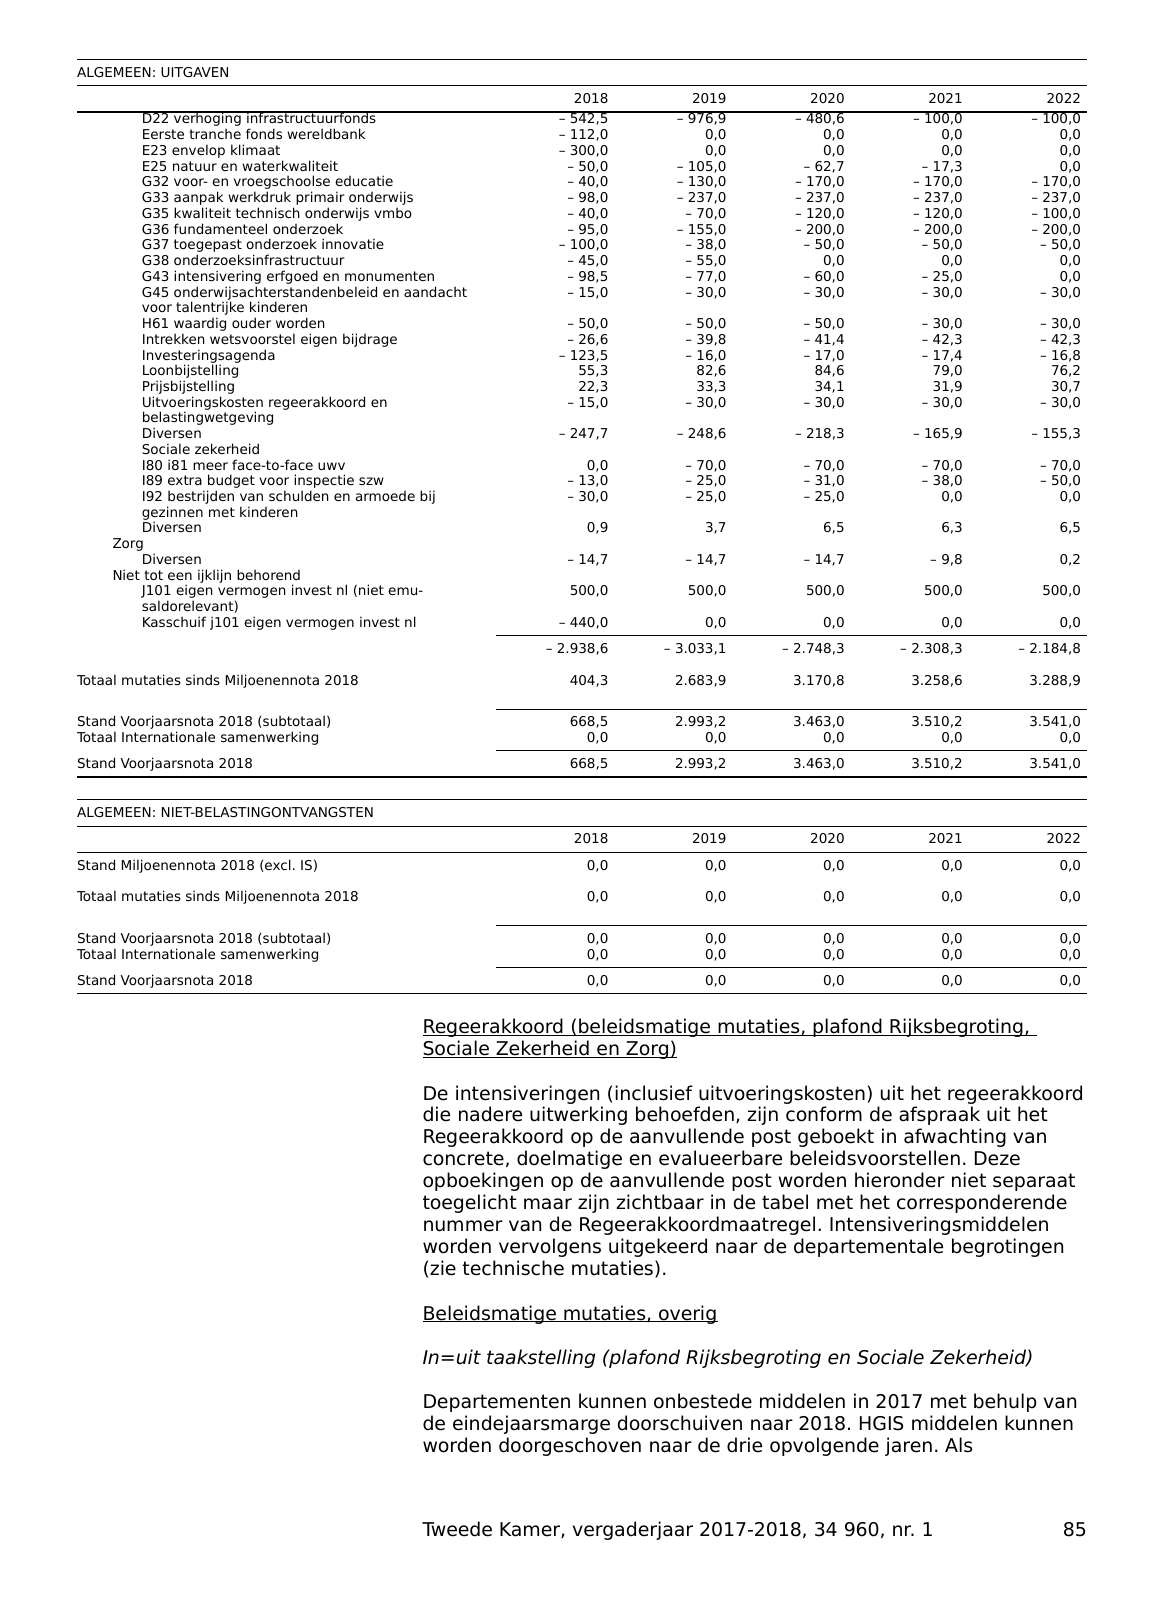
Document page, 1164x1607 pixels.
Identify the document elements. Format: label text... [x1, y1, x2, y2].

table_cell 0,0 [850, 889, 968, 904]
table_cell Totaal mutaties sinds Miljoenennota 2018 [77, 672, 496, 688]
table_cell Sociale zekerheid [136, 442, 496, 457]
table_cell – 26,6 [496, 332, 614, 347]
table_cell [106, 221, 136, 237]
table_cell – 30,0 [732, 284, 850, 316]
table_cell I80 i81 meer face-to-face uwv [136, 458, 496, 473]
table_cell [77, 520, 106, 536]
table_cell [106, 458, 136, 473]
table_cell J101 eigen vermogen invest nl (niet emu-saldorelevant) [136, 583, 496, 615]
table_cell [106, 86, 136, 111]
table_cell [77, 657, 106, 672]
table_cell Totaal Internationale samenwerking [77, 730, 496, 750]
table_cell – 105,0 [614, 159, 732, 174]
table_cell – 62,7 [732, 159, 850, 174]
table_cell 0,0 [732, 853, 850, 873]
table_cell – 200,0 [850, 221, 968, 237]
table_cell 0,0 [496, 730, 614, 750]
table_cell [106, 363, 136, 379]
table_cell 84,6 [732, 363, 850, 379]
table_cell – 38,0 [850, 473, 968, 489]
table_cell [77, 379, 106, 394]
table_cell [496, 568, 614, 583]
table_cell [77, 635, 106, 657]
table_cell [77, 426, 106, 442]
table_cell [77, 127, 106, 143]
table_cell [106, 442, 136, 457]
table_cell [77, 827, 106, 852]
table_cell – 100,0 [969, 113, 1087, 127]
table_cell – 50,0 [969, 237, 1087, 253]
table_cell [732, 657, 850, 672]
table_cell 22,3 [496, 379, 614, 394]
table_cell – 50,0 [969, 473, 1087, 489]
table_cell – 30,0 [969, 395, 1087, 426]
table_cell – 13,0 [496, 473, 614, 489]
table_cell [77, 253, 106, 269]
table_cell – 100,0 [969, 206, 1087, 221]
table_cell [77, 190, 106, 206]
table_cell 3.288,9 [969, 672, 1087, 688]
table_cell – 30,0 [850, 395, 968, 426]
table_cell E23 envelop klimaat [136, 143, 496, 158]
table_cell [136, 86, 496, 111]
table_cell [969, 657, 1087, 672]
table_cell [732, 442, 850, 457]
table_cell [77, 159, 106, 174]
table_cell – 30,0 [614, 284, 732, 316]
table_cell 0,0 [969, 968, 1087, 993]
table_cell [850, 905, 968, 925]
table_cell [77, 568, 106, 583]
table_cell H61 waardig ouder worden [136, 316, 496, 332]
table_cell – 123,5 [496, 347, 614, 363]
table_cell – 440,0 [496, 615, 614, 635]
table_cell Kasschuif j101 eigen vermogen invest nl [136, 615, 496, 635]
table_cell [106, 332, 136, 347]
table_cell [77, 284, 106, 316]
table_cell – 200,0 [969, 221, 1087, 237]
table_cell 668,5 [496, 751, 614, 776]
table_cell [77, 221, 106, 237]
table_cell – 40,0 [496, 174, 614, 190]
table_cell 3.510,2 [850, 710, 968, 730]
table_cell 31,9 [850, 379, 968, 394]
table_cell – 248,6 [614, 426, 732, 442]
table_cell 0,0 [850, 926, 968, 946]
table_cell [496, 442, 614, 457]
subtitle In=uit taakstelling (plafond Rijksbegroting en Sociale Zekerheid) [422, 1347, 1087, 1368]
table_cell 404,3 [496, 672, 614, 688]
table_cell I92 bestrijden van schulden en armoede bij gezinnen met kinderen [136, 489, 496, 520]
table_cell [136, 873, 496, 889]
table_cell 3.541,0 [969, 751, 1087, 776]
table_cell Totaal Internationale samenwerking [77, 946, 496, 967]
table_cell – 17,0 [732, 347, 850, 363]
table_cell [850, 657, 968, 672]
table_cell [77, 873, 106, 889]
table_cell [614, 905, 732, 925]
table_cell Stand Voorjaarsnota 2018 (subtotaal) [77, 925, 496, 946]
table_cell [77, 536, 106, 552]
table_cell 0,0 [850, 968, 968, 993]
table_cell 2022 [969, 827, 1087, 852]
table_cell 3.463,0 [732, 710, 850, 730]
table_cell – 45,0 [496, 253, 614, 269]
table_cell – 17,3 [850, 159, 968, 174]
table_cell 79,0 [850, 363, 968, 379]
subtitle Beleidsmatige mutaties, overig [422, 1302, 1087, 1324]
table_cell – 60,0 [732, 269, 850, 284]
table_cell [614, 442, 732, 457]
table_cell – 30,0 [850, 316, 968, 332]
table_cell Loonbijstelling [136, 363, 496, 379]
table_cell Zorg [106, 536, 496, 552]
table_cell [77, 363, 106, 379]
table_cell [969, 905, 1087, 925]
table_cell [614, 536, 732, 552]
table_cell 3.258,6 [850, 672, 968, 688]
table_cell 2021 [850, 827, 968, 852]
table_cell 668,5 [496, 710, 614, 730]
table_cell 2020 [732, 827, 850, 852]
table_cell [77, 458, 106, 473]
table_cell 500,0 [614, 583, 732, 615]
table_cell [106, 489, 136, 520]
table_cell 0,0 [496, 889, 614, 904]
table_cell 0,0 [614, 730, 732, 750]
table_cell – 480,6 [732, 113, 850, 127]
table_cell [77, 143, 106, 158]
table_cell [106, 347, 136, 363]
table_cell – 170,0 [850, 174, 968, 190]
table_cell – 3.033,1 [614, 636, 732, 657]
table_cell 76,2 [969, 363, 1087, 379]
table_cell E25 natuur en waterkwaliteit [136, 159, 496, 174]
table_cell 0,0 [850, 143, 968, 158]
table_cell [106, 284, 136, 316]
table_cell Stand Voorjaarsnota 2018 (subtotaal) [77, 709, 496, 730]
table_cell [850, 873, 968, 889]
table_cell G36 fundamenteel onderzoek [136, 221, 496, 237]
table_cell – 247,7 [496, 426, 614, 442]
table_cell – 100,0 [496, 237, 614, 253]
table_cell – 50,0 [732, 316, 850, 332]
table_cell G43 intensivering erfgoed en monumenten [136, 269, 496, 284]
table_cell Uitvoeringskosten regeerakkoord en belastingwetgeving [136, 395, 496, 426]
table_cell [136, 905, 496, 925]
table_cell G37 toegepast onderzoek innovatie [136, 237, 496, 253]
table_cell – 95,0 [496, 221, 614, 237]
table_cell – 120,0 [732, 206, 850, 221]
table_cell 0,0 [614, 926, 732, 946]
table_cell – 2.308,3 [850, 636, 968, 657]
table_cell – 25,0 [614, 489, 732, 520]
table_cell [614, 657, 732, 672]
table_cell [136, 688, 496, 708]
table_cell Eerste tranche fonds wereldbank [136, 127, 496, 143]
table_cell [732, 905, 850, 925]
table_cell 0,0 [732, 946, 850, 967]
table_cell – 165,9 [850, 426, 968, 442]
table_cell 2022 [969, 86, 1087, 111]
table_cell 6,3 [850, 520, 968, 536]
table_cell [106, 583, 136, 615]
table_cell 0,0 [969, 159, 1087, 174]
table_cell [77, 615, 106, 635]
table_cell 500,0 [969, 583, 1087, 615]
table_cell 0,0 [850, 253, 968, 269]
table_cell 500,0 [732, 583, 850, 615]
table_cell [106, 635, 136, 657]
table_cell Diversen [136, 426, 496, 442]
table_cell [732, 873, 850, 889]
table_cell – 50,0 [496, 159, 614, 174]
table_cell [106, 426, 136, 442]
table_cell – 120,0 [850, 206, 968, 221]
table_cell [614, 568, 732, 583]
table_cell – 77,0 [614, 269, 732, 284]
table_cell 30,7 [969, 379, 1087, 394]
table_cell [106, 269, 136, 284]
text De intensiveringen (inclusief uitvoeringskosten) uit het regeerakkoord die nadere uitwerking behoefden, zijn conform de afspraak uit het Regeerakkoord op de aanvullende post geboekt in afwachting van concrete, doelmatige en evalueerbare beleidsvoorstellen. Deze opboekingen op de aanvullende post worden hieronder niet separaat toegelicht maar zijn zichtbaar in de tabel met het corresponderende nummer van de Regeerakkoordmaatregel. Intensiveringsmiddelen worden vervolgens uitgekeerd naar de departementale begrotingen (zie technische mutaties). [422, 1082, 1087, 1280]
table_cell Diversen [136, 520, 496, 536]
table_cell – 30,0 [850, 284, 968, 316]
table_cell 82,6 [614, 363, 732, 379]
table_cell [77, 332, 106, 347]
table_cell 0,0 [732, 968, 850, 993]
table_cell 2021 [850, 86, 968, 111]
table_cell [106, 395, 136, 426]
table_cell 0,9 [496, 520, 614, 536]
table_cell – 976,9 [614, 113, 732, 127]
table_cell – 2.938,6 [496, 636, 614, 657]
table_cell 0,0 [732, 127, 850, 143]
table_cell [106, 552, 136, 567]
table_cell – 16,0 [614, 347, 732, 363]
table_cell – 42,3 [850, 332, 968, 347]
table_cell [106, 174, 136, 190]
table_cell [850, 442, 968, 457]
table_cell G33 aanpak werkdruk primair onderwijs [136, 190, 496, 206]
table_cell – 15,0 [496, 395, 614, 426]
table_cell 0,0 [850, 730, 968, 750]
table_cell 0,0 [850, 946, 968, 967]
table_cell [106, 473, 136, 489]
table_cell – 14,7 [614, 552, 732, 567]
table_cell 0,0 [496, 946, 614, 967]
table_cell – 42,3 [969, 332, 1087, 347]
table_cell [77, 206, 106, 221]
table_cell – 542,5 [496, 113, 614, 127]
table_cell [77, 688, 106, 708]
table_cell [614, 873, 732, 889]
table_cell – 237,0 [850, 190, 968, 206]
table_cell 55,3 [496, 363, 614, 379]
table_cell 0,0 [969, 889, 1087, 904]
table_cell [136, 657, 496, 672]
table_cell [106, 873, 136, 889]
table_cell 0,0 [969, 926, 1087, 946]
table_cell [106, 827, 136, 852]
table_cell 3.463,0 [732, 751, 850, 776]
table_cell 0,0 [732, 143, 850, 158]
subtitle Regeerakkoord (beleidsmatige mutaties, plafond Rijksbegroting, Sociale Zekerheid en Zorg) [422, 1016, 1087, 1060]
table_cell [969, 688, 1087, 708]
table_cell – 170,0 [732, 174, 850, 190]
table_cell [969, 442, 1087, 457]
table_cell 3.541,0 [969, 710, 1087, 730]
table_cell Investeringsagenda [136, 347, 496, 363]
table_cell [850, 536, 968, 552]
table_cell – 70,0 [969, 458, 1087, 473]
table_cell 2018 [496, 827, 614, 852]
table_cell 0,0 [969, 946, 1087, 967]
table_cell – 25,0 [614, 473, 732, 489]
table_cell 0,0 [850, 615, 968, 635]
table_cell 500,0 [496, 583, 614, 615]
table_cell [614, 688, 732, 708]
table_cell – 70,0 [732, 458, 850, 473]
table_cell – 2.184,8 [969, 636, 1087, 657]
table_cell G45 onderwijsachterstandenbeleid en aandacht voor talentrijke kinderen [136, 284, 496, 316]
table_cell – 9,8 [850, 552, 968, 567]
table_cell Stand Voorjaarsnota 2018 [77, 967, 496, 993]
table_cell 0,0 [614, 968, 732, 993]
table_cell – 70,0 [614, 458, 732, 473]
table_cell [106, 379, 136, 394]
table_cell 6,5 [969, 520, 1087, 536]
table_cell Prijsbijstelling [136, 379, 496, 394]
table_cell [496, 536, 614, 552]
table_cell [77, 442, 106, 457]
table_cell – 40,0 [496, 206, 614, 221]
table_cell 6,5 [732, 520, 850, 536]
table_cell – 130,0 [614, 174, 732, 190]
table_cell 0,0 [732, 926, 850, 946]
table_cell 33,3 [614, 379, 732, 394]
table_cell [77, 174, 106, 190]
table_cell [106, 688, 136, 708]
table_cell – 98,5 [496, 269, 614, 284]
table_cell 0,0 [496, 968, 614, 993]
table_cell – 2.748,3 [732, 636, 850, 657]
table_cell [106, 253, 136, 269]
table_cell 0,0 [969, 269, 1087, 284]
table_cell [106, 615, 136, 635]
table_cell [106, 520, 136, 536]
table_cell 0,0 [850, 489, 968, 520]
table_cell 2018 [496, 86, 614, 111]
table_cell – 15,0 [496, 284, 614, 316]
table_cell [77, 552, 106, 567]
table_cell [969, 873, 1087, 889]
table_cell – 14,7 [732, 552, 850, 567]
table_cell D22 verhoging infrastructuurfonds [136, 113, 496, 127]
table_cell – 30,0 [969, 284, 1087, 316]
table_cell [77, 473, 106, 489]
table_cell 0,0 [614, 946, 732, 967]
table_cell Diversen [136, 552, 496, 567]
table_cell 0,0 [969, 853, 1087, 873]
table_cell 0,0 [969, 489, 1087, 520]
table_cell G32 voor- en vroegschoolse educatie [136, 174, 496, 190]
table_cell [106, 316, 136, 332]
table_cell 2019 [614, 86, 732, 111]
table_cell 2.993,2 [614, 751, 732, 776]
table_cell Stand Miljoenennota 2018 (excl. IS) [77, 853, 496, 873]
table_cell [969, 536, 1087, 552]
table_cell – 41,4 [732, 332, 850, 347]
table_cell – 200,0 [732, 221, 850, 237]
table_cell 0,0 [969, 127, 1087, 143]
table_cell 0,0 [732, 889, 850, 904]
table_cell [106, 159, 136, 174]
table_cell 0,0 [614, 143, 732, 158]
table_cell 3.510,2 [850, 751, 968, 776]
table_cell 0,0 [614, 853, 732, 873]
table_cell 0,2 [969, 552, 1087, 567]
table_cell 3.170,8 [732, 672, 850, 688]
table_cell 0,0 [732, 253, 850, 269]
table_cell Totaal mutaties sinds Miljoenennota 2018 [77, 889, 496, 904]
table_cell G35 kwaliteit technisch onderwijs vmbo [136, 206, 496, 221]
table_cell – 31,0 [732, 473, 850, 489]
table_cell 2.993,2 [614, 710, 732, 730]
table_cell [850, 688, 968, 708]
table_cell – 14,7 [496, 552, 614, 567]
table_cell – 16,8 [969, 347, 1087, 363]
table_cell [850, 568, 968, 583]
table_cell 0,0 [969, 615, 1087, 635]
table_cell [496, 688, 614, 708]
table_cell [969, 568, 1087, 583]
table_cell 0,0 [614, 127, 732, 143]
table_cell [496, 657, 614, 672]
table_cell [106, 206, 136, 221]
table_cell [136, 635, 496, 657]
table_cell – 70,0 [614, 206, 732, 221]
table_cell – 237,0 [732, 190, 850, 206]
text Departementen kunnen onbestede middelen in 2017 met behulp van de eindejaarsmarge doorschuiven naar 2018. HGIS middelen kunnen worden doorgeschoven naar de drie opvolgende jaren. Als [422, 1391, 1087, 1457]
table_cell – 70,0 [850, 458, 968, 473]
table_cell – 25,0 [732, 489, 850, 520]
table_cell 34,1 [732, 379, 850, 394]
table_cell – 50,0 [732, 237, 850, 253]
table_cell [77, 395, 106, 426]
table_cell – 170,0 [969, 174, 1087, 190]
table_cell [77, 316, 106, 332]
table_cell [732, 536, 850, 552]
table_cell G38 onderzoeksinfrastructuur [136, 253, 496, 269]
table_cell 0,0 [732, 730, 850, 750]
table_cell 0,0 [496, 853, 614, 873]
table_cell Intrekken wetsvoorstel eigen bijdrage [136, 332, 496, 347]
table_cell – 50,0 [850, 237, 968, 253]
table_cell [77, 905, 106, 925]
table_cell 0,0 [850, 853, 968, 873]
table_cell 3,7 [614, 520, 732, 536]
table_cell [136, 827, 496, 852]
table_cell [732, 688, 850, 708]
table_cell 0,0 [496, 926, 614, 946]
table_cell – 30,0 [614, 395, 732, 426]
table_cell 0,0 [732, 615, 850, 635]
table_cell 0,0 [969, 730, 1087, 750]
table_cell [77, 237, 106, 253]
table_cell – 30,0 [969, 316, 1087, 332]
table_cell – 38,0 [614, 237, 732, 253]
table_cell [106, 190, 136, 206]
table_cell – 98,0 [496, 190, 614, 206]
table_cell – 30,0 [732, 395, 850, 426]
table_cell – 237,0 [614, 190, 732, 206]
table_cell – 17,4 [850, 347, 968, 363]
table_cell – 155,3 [969, 426, 1087, 442]
table_cell [77, 113, 106, 127]
table_cell – 55,0 [614, 253, 732, 269]
table_cell [496, 905, 614, 925]
table_cell – 30,0 [496, 489, 614, 520]
table_cell – 100,0 [850, 113, 968, 127]
table_cell [77, 86, 106, 111]
table_cell Stand Voorjaarsnota 2018 [77, 750, 496, 776]
table_cell 0,0 [969, 143, 1087, 158]
table_cell – 50,0 [496, 316, 614, 332]
table_header ALGEMEEN: UITGAVEN [77, 60, 1087, 85]
table_cell [106, 127, 136, 143]
table_cell – 237,0 [969, 190, 1087, 206]
table_cell – 50,0 [614, 316, 732, 332]
table_cell – 300,0 [496, 143, 614, 158]
table_cell 0,0 [496, 458, 614, 473]
table_cell [106, 657, 136, 672]
table_cell 2.683,9 [614, 672, 732, 688]
table_cell 0,0 [969, 253, 1087, 269]
table_cell 0,0 [614, 615, 732, 635]
table_cell – 112,0 [496, 127, 614, 143]
table_cell – 155,0 [614, 221, 732, 237]
table_cell – 218,3 [732, 426, 850, 442]
table_cell [106, 113, 136, 127]
table_cell [106, 237, 136, 253]
table_cell 0,0 [614, 889, 732, 904]
table_cell [106, 905, 136, 925]
table_cell [77, 347, 106, 363]
table_cell [732, 568, 850, 583]
table_cell I89 extra budget voor inspectie szw [136, 473, 496, 489]
table_cell [77, 269, 106, 284]
table_cell 2019 [614, 827, 732, 852]
table_cell 0,0 [850, 127, 968, 143]
table_cell [77, 583, 106, 615]
table_cell [496, 873, 614, 889]
table_cell 2020 [732, 86, 850, 111]
table_cell Niet tot een ijklijn behorend [106, 568, 496, 583]
table_cell 500,0 [850, 583, 968, 615]
table_cell – 25,0 [850, 269, 968, 284]
table_header ALGEMEEN: NIET-BELASTINGONTVANGSTEN [77, 800, 1087, 826]
table_cell – 39,8 [614, 332, 732, 347]
table_cell [106, 143, 136, 158]
table_cell [77, 489, 106, 520]
